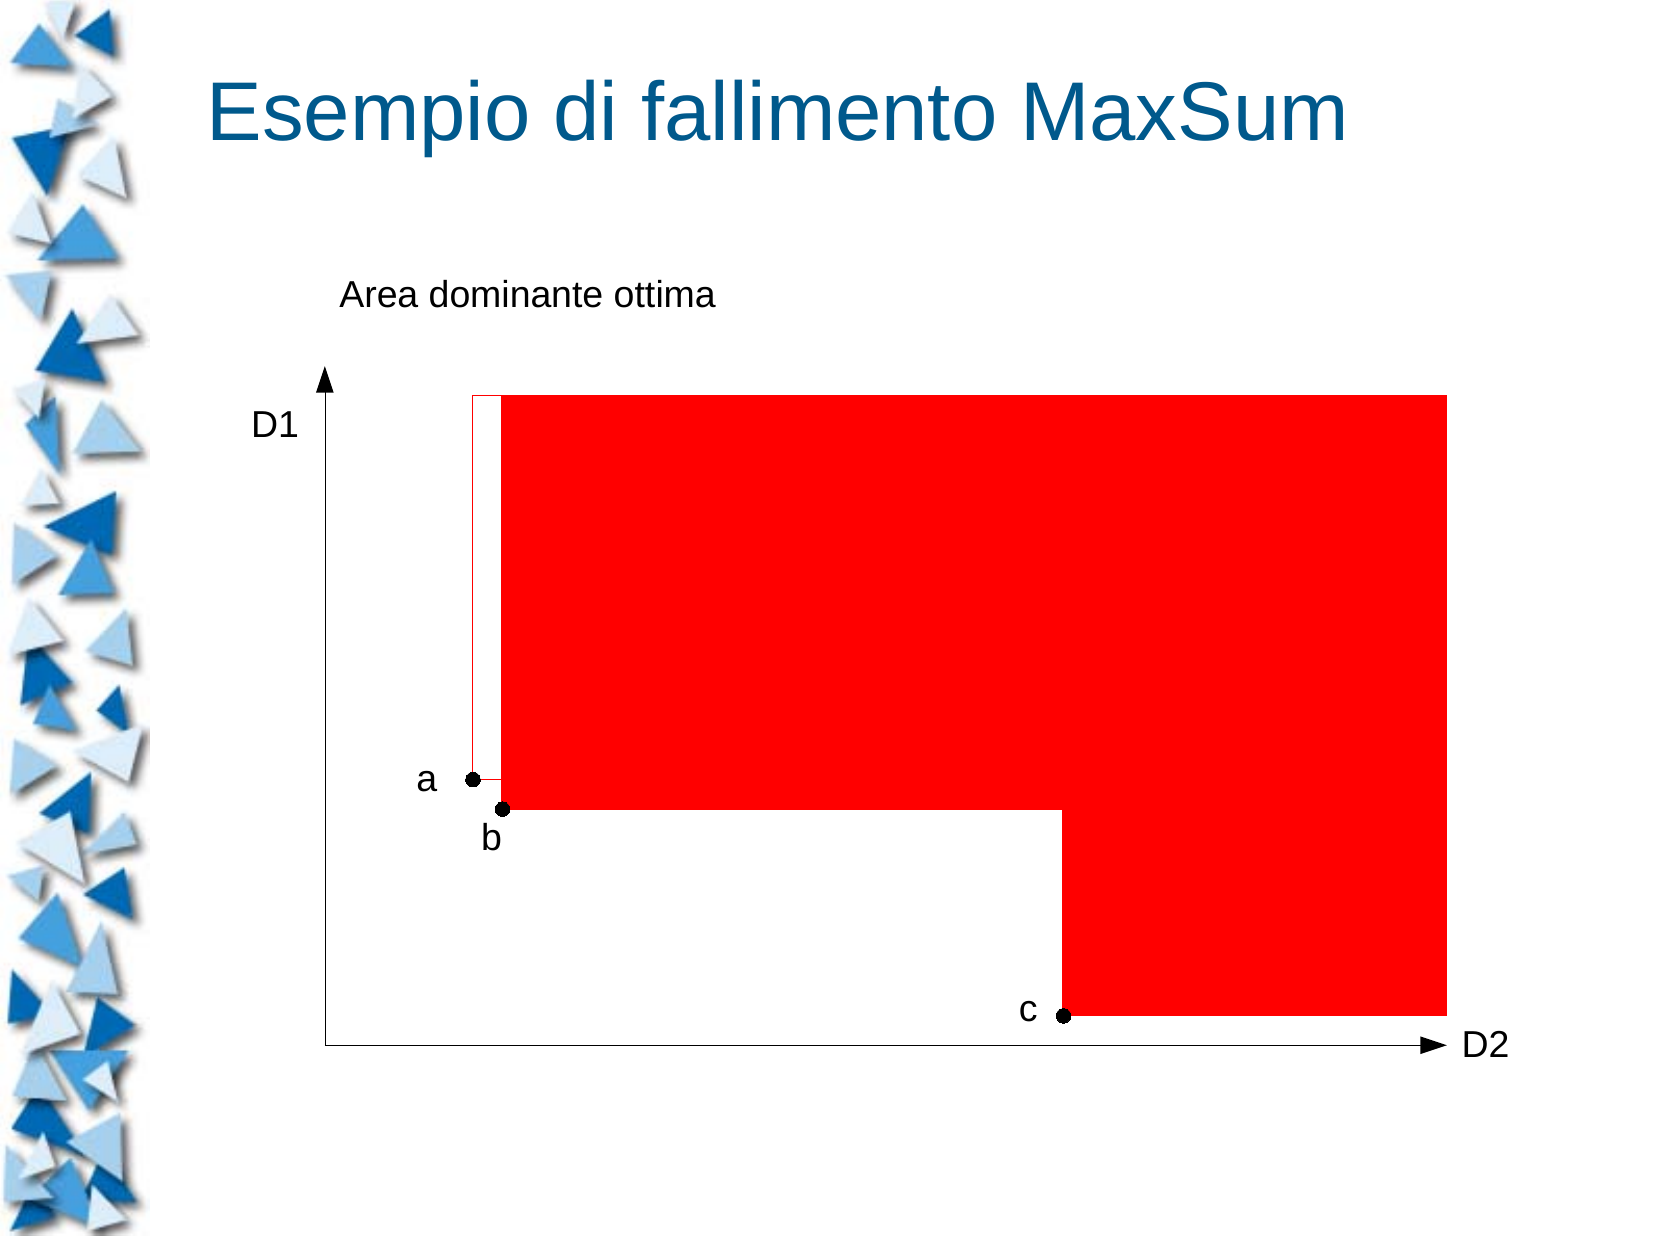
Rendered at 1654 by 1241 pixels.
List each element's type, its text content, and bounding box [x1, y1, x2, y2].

text_box a [401, 750, 461, 807]
text_box c [1003, 980, 1063, 1038]
title Esempio di fallimento MaxSum [206, 30, 1619, 194]
picture [0, 0, 150, 1236]
text_box [465, 395, 1447, 1024]
text_box D2 [1446, 1015, 1536, 1075]
text_box b [466, 809, 526, 866]
text_box Area dominante ottima [324, 265, 1654, 323]
text_box D1 [236, 395, 443, 453]
